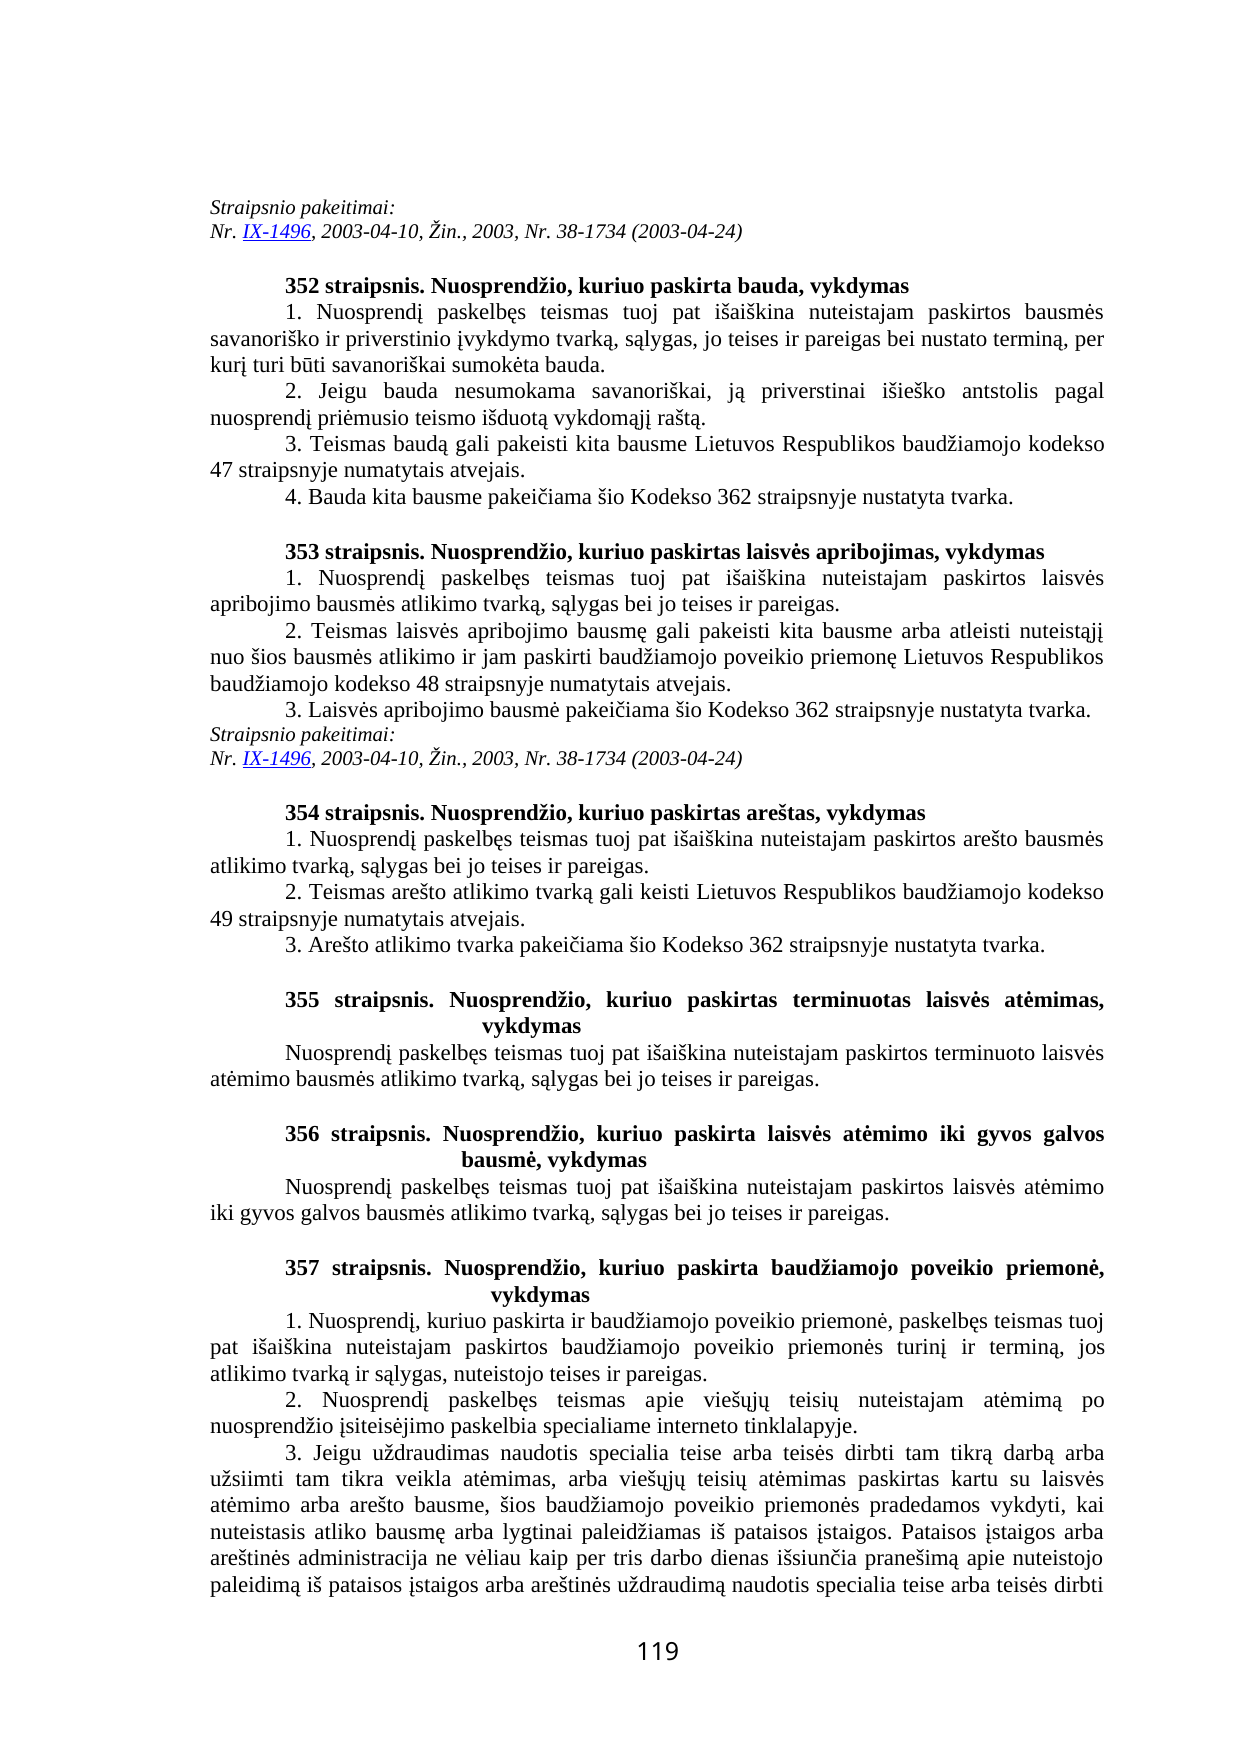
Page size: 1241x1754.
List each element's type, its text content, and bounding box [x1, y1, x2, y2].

text 356 straipsnis. Nuosprendžio, kuriuo paskirta laisvės atėmimo iki gyvos galvos bausmė, vykdymas [285, 1120, 1106, 1173]
text 2. Teismas laisvės apribojimo bausmę gali pakeisti kita bausme arba atleisti nuteistąjį nuo šios bausmės atlikimo ir jam paskirti baudžiamojo poveikio priemonę Lietuvos Respublikos baudžiamojo kodekso 48 straipsnyje numatytais atvejais. [210, 617, 1106, 696]
text 3. Jeigu uždraudimas naudotis specialia teise arba teisės dirbti tam tikrą darbą arba užsiimti tam tikra veikla atėmimas, arba viešųjų teisių atėmimas paskirtas kartu su laisvės atėmimo arba arešto bausme, šios baudžiamojo poveikio priemonės pradedamos vykdyti, kai nuteistasis atliko bausmę arba lygtinai paleidžiamas iš pataisos įstaigos. Pataisos įstaigos arba areštinės administracija ne vėliau kaip per tris darbo dienas išsiunčia pranešimą apie nuteistojo paleidimą iš pataisos įstaigos arba areštinės uždraudimą naudotis specialia teise arba teisės dirbti [210, 1439, 1106, 1597]
text 354 straipsnis. Nuosprendžio, kuriuo paskirtas areštas, vykdymas [210, 799, 1106, 826]
text 3. Laisvės apribojimo bausmė pakeičiama šio Kodekso 362 straipsnyje nustatyta tvarka. [210, 696, 1106, 722]
text 353 straipsnis. Nuosprendžio, kuriuo paskirtas laisvės apribojimas, vykdymas [285, 538, 1106, 564]
text 3. Teismas baudą gali pakeisti kita bausme Lietuvos Respublikos baudžiamojo kodekso 47 straipsnyje numatytais atvejais. [210, 430, 1106, 483]
text Straipsnio pakeitimai: [210, 195, 1106, 219]
text 4. Bauda kita bausme pakeičiama šio Kodekso 362 straipsnyje nustatyta tvarka. [210, 483, 1106, 509]
text 1. Nuosprendį paskelbęs teismas tuoj pat išaiškina nuteistajam paskirtos bausmės savanoriško ir priverstinio įvykdymo tvarką, sąlygas, jo teises ir pareigas bei nustato terminą, per kurį turi būti savanoriškai sumokėta bauda. [210, 298, 1106, 377]
text 2. Teismas arešto atlikimo tvarką gali keisti Lietuvos Respublikos baudžiamojo kodekso 49 straipsnyje numatytais atvejais. [210, 878, 1106, 931]
text 2. Jeigu bauda nesumokama savanoriškai, ją priverstinai išieško antstolis pagal nuosprendį priėmusio teismo išduotą vykdomąjį raštą. [210, 377, 1106, 430]
text Nuosprendį paskelbęs teismas tuoj pat išaiškina nuteistajam paskirtos terminuoto laisvės atėmimo bausmės atlikimo tvarką, sąlygas bei jo teises ir pareigas. [210, 1039, 1106, 1091]
text 1. Nuosprendį paskelbęs teismas tuoj pat išaiškina nuteistajam paskirtos arešto bausmės atlikimo tvarką, sąlygas bei jo teises ir pareigas. [210, 826, 1106, 878]
text Nr. IX-1496, 2003-04-10, Žin., 2003, Nr. 38-1734 (2003-04-24) [210, 746, 1106, 770]
text 1. Nuosprendį, kuriuo paskirta ir baudžiamojo poveikio priemonė, paskelbęs teismas tuoj pat išaiškina nuteistajam paskirtos baudžiamojo poveikio priemonės turinį ir terminą, jos atlikimo tvarką ir sąlygas, nuteistojo teises ir pareigas. [210, 1307, 1106, 1386]
text 2. Nuosprendį paskelbęs teismas apie viešųjų teisių nuteistajam atėmimą po nuosprendžio įsiteisėjimo paskelbia specialiame interneto tinklalapyje. [210, 1386, 1106, 1439]
text Straipsnio pakeitimai: [210, 722, 1106, 746]
text 3. Arešto atlikimo tvarka pakeičiama šio Kodekso 362 straipsnyje nustatyta tvarka. [210, 931, 1106, 957]
text 352 straipsnis. Nuosprendžio, kuriuo paskirta bauda, vykdymas [210, 272, 1106, 298]
text 357 straipsnis. Nuosprendžio, kuriuo paskirta baudžiamojo poveikio priemonė, vykdymas [285, 1254, 1106, 1307]
text Nuosprendį paskelbęs teismas tuoj pat išaiškina nuteistajam paskirtos laisvės atėmimo iki gyvos galvos bausmės atlikimo tvarką, sąlygas bei jo teises ir pareigas. [210, 1173, 1106, 1226]
text Nr. IX-1496, 2003-04-10, Žin., 2003, Nr. 38-1734 (2003-04-24) [210, 219, 1106, 243]
text 355 straipsnis. Nuosprendžio, kuriuo paskirtas terminuotas laisvės atėmimas, vykdymas [285, 986, 1106, 1039]
text 1. Nuosprendį paskelbęs teismas tuoj pat išaiškina nuteistajam paskirtos laisvės apribojimo bausmės atlikimo tvarką, sąlygas bei jo teises ir pareigas. [210, 564, 1106, 617]
